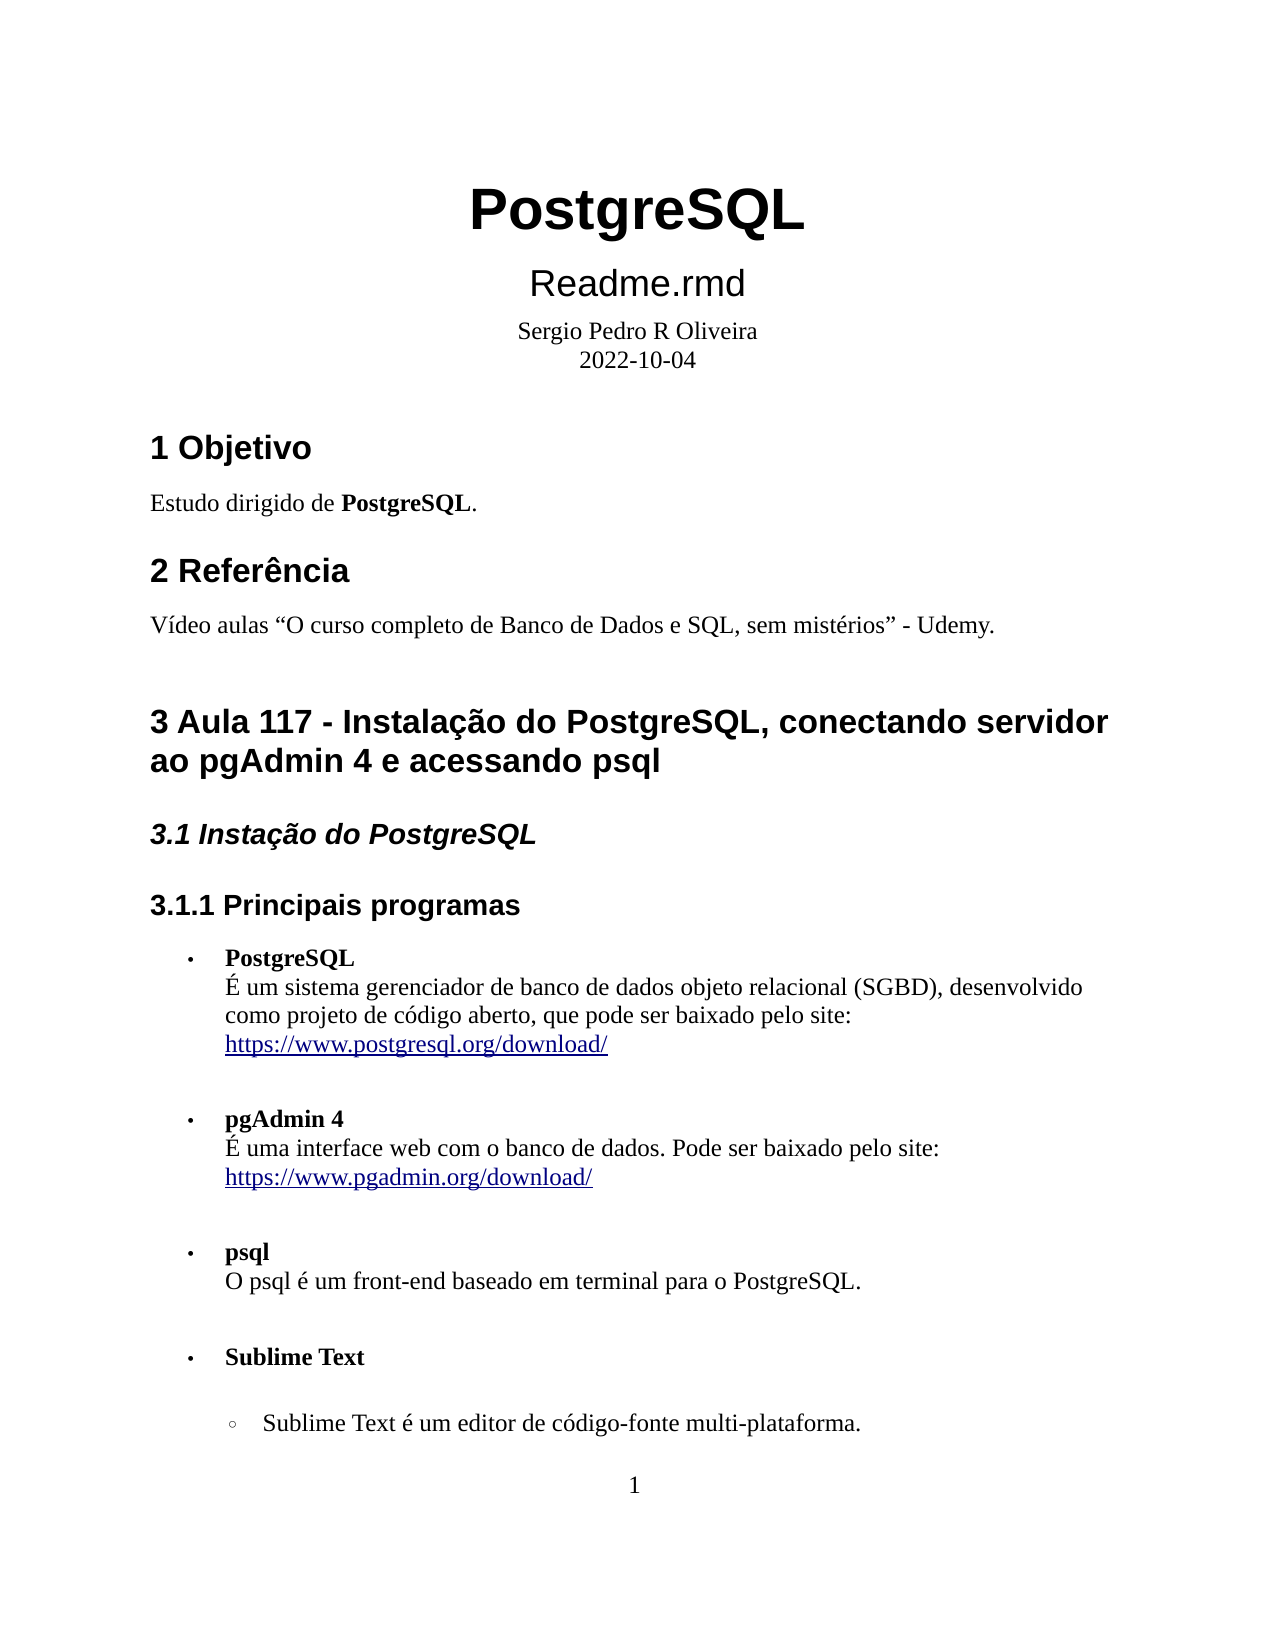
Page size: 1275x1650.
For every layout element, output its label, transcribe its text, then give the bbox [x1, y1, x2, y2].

subtitle 3.1 Instação do PostgreSQL [150, 817, 1125, 850]
text Sergio Pedro R Oliveira [150, 316, 1125, 345]
list Sublime Text [187, 1342, 1125, 1399]
text Estudo dirigido de PostgreSQL. [150, 488, 1125, 517]
subtitle 2 Referência [150, 551, 1125, 589]
subtitle 3.1.1 Principais programas [150, 888, 1125, 921]
text 2022-10-04 [150, 345, 1125, 374]
list psql O psql é um front-end baseado em terminal para o PostgreSQL. [187, 1237, 1125, 1324]
text Vídeo aulas “O curso completo de Banco de Dados e SQL, sem mistérios” - Udemy. [150, 611, 1125, 639]
title PostgreSQL [150, 175, 1125, 242]
subtitle 1 Objetivo [150, 428, 1125, 466]
list PostgreSQL É um sistema gerenciador de banco de dados objeto relacional (SGBD), desenvolvido como projeto de código aberto, que pode ser baixado pelo site: https://www.postgresql.org/download/ [187, 943, 1125, 1087]
list pgAdmin 4 É uma interface web com o banco de dados. Pode ser baixado pelo site: https://www.pgadmin.org/download/ [187, 1104, 1125, 1219]
subtitle 3 Aula 117 - Instalação do PostgreSQL, conectando servidor ao pgAdmin 4 e acessando psql [150, 702, 1125, 779]
subtitle Readme.rmd [150, 261, 1125, 304]
list Sublime Text é um editor de código-fonte multi-plataforma. [225, 1408, 1125, 1437]
